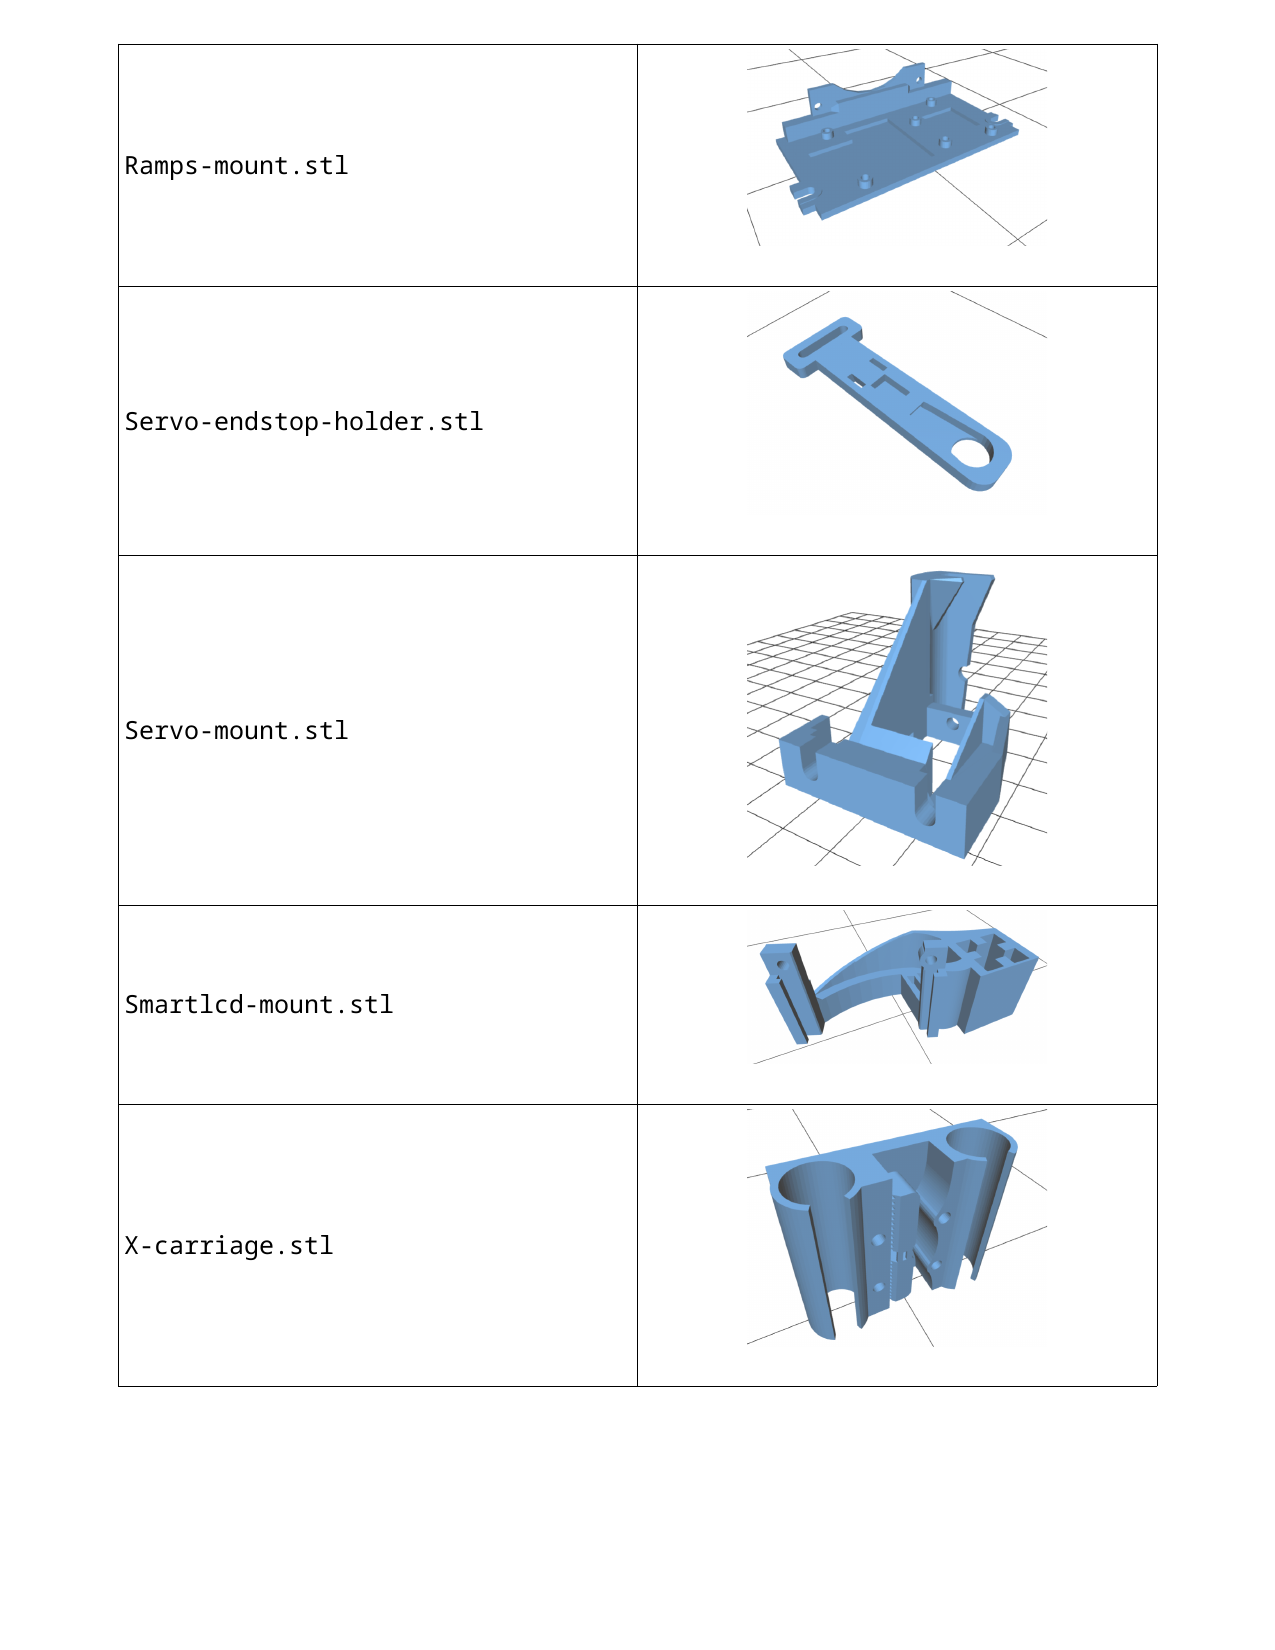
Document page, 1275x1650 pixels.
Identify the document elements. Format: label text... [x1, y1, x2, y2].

table_cell Servo-endstop-holder.stl [119, 287, 637, 555]
table_cell Ramps-mount.stl [119, 45, 637, 286]
picture [747, 49, 1048, 246]
table_cell [638, 556, 1157, 905]
picture [747, 1109, 1048, 1347]
table_cell X-carriage.stl [119, 1105, 637, 1386]
table_cell [638, 1105, 1157, 1386]
table_cell [638, 287, 1157, 555]
table_cell [638, 45, 1157, 286]
picture [747, 291, 1048, 515]
table_cell Servo-mount.stl [119, 556, 637, 905]
table_cell Smartlcd-mount.stl [119, 906, 637, 1103]
table_cell [638, 906, 1157, 1103]
picture [747, 910, 1048, 1064]
picture [747, 560, 1048, 866]
